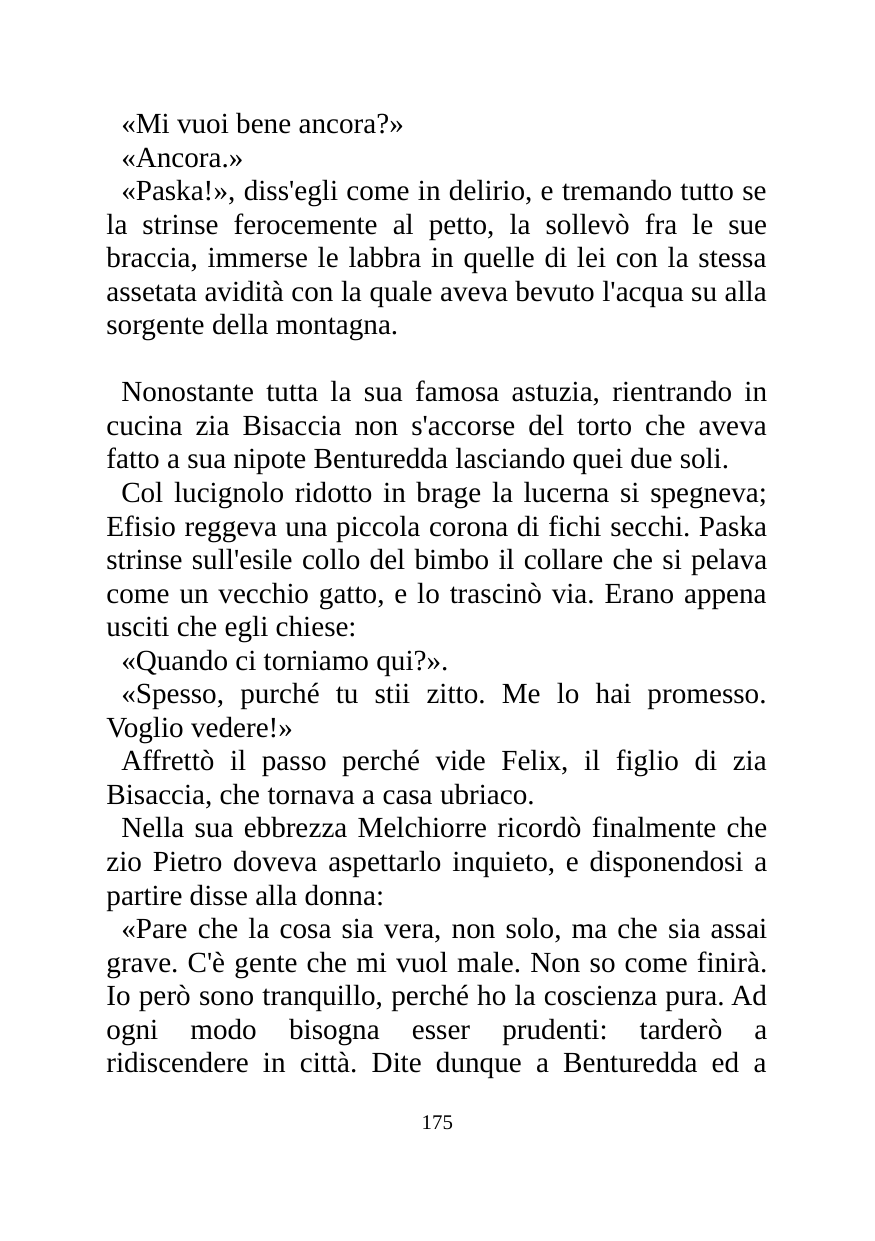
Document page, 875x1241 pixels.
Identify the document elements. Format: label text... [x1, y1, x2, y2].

text Nella sua ebbrezza Melchiorre ricordò finalmente che zio Pietro doveva aspettarlo inquieto, e disponendosi a partire disse alla donna: [106, 811, 768, 911]
text «Ancora.» [106, 140, 768, 173]
text «Mi vuoi bene ancora?» [106, 106, 768, 140]
text Col lucignolo ridotto in brage la lucerna si spegneva; Efisio reggeva una piccola corona di fichi secchi. Paska strinse sull'esile collo del bimbo il collare che si pelava come un vecchio gatto, e lo trascinò via. Erano appena usciti che egli chiese: [106, 475, 768, 643]
text «Quando ci torniamo qui?». [106, 643, 768, 676]
text «Pare che la cosa sia vera, non solo, ma che sia assai grave. C'è gente che mi vuol male. Non so come finirà. Io però sono tranquillo, perché ho la coscienza pura. Ad ogni modo bisogna esser prudenti: tarderò a ridiscendere in città. Dite dunque a Benturedda ed a [106, 911, 768, 1079]
text «Paska!», diss'egli come in delirio, e tremando tutto se la strinse ferocemente al petto, la sollevò fra le sue braccia, immerse le labbra in quelle di lei con la stessa assetata avidità con la quale aveva bevuto l'acqua su alla sorgente della montagna. [106, 173, 768, 341]
text «Spesso, purché tu stii zitto. Me lo hai promesso. Voglio vedere!» [106, 676, 768, 743]
text Affrettò il passo perché vide Felix, il figlio di zia Bisaccia, che tornava a casa ubriaco. [106, 743, 768, 811]
text Nonostante tutta la sua famosa astuzia, rientrando in cucina zia Bisaccia non s'accorse del torto che aveva fatto a sua nipote Benturedda lasciando quei due soli. [106, 374, 768, 475]
